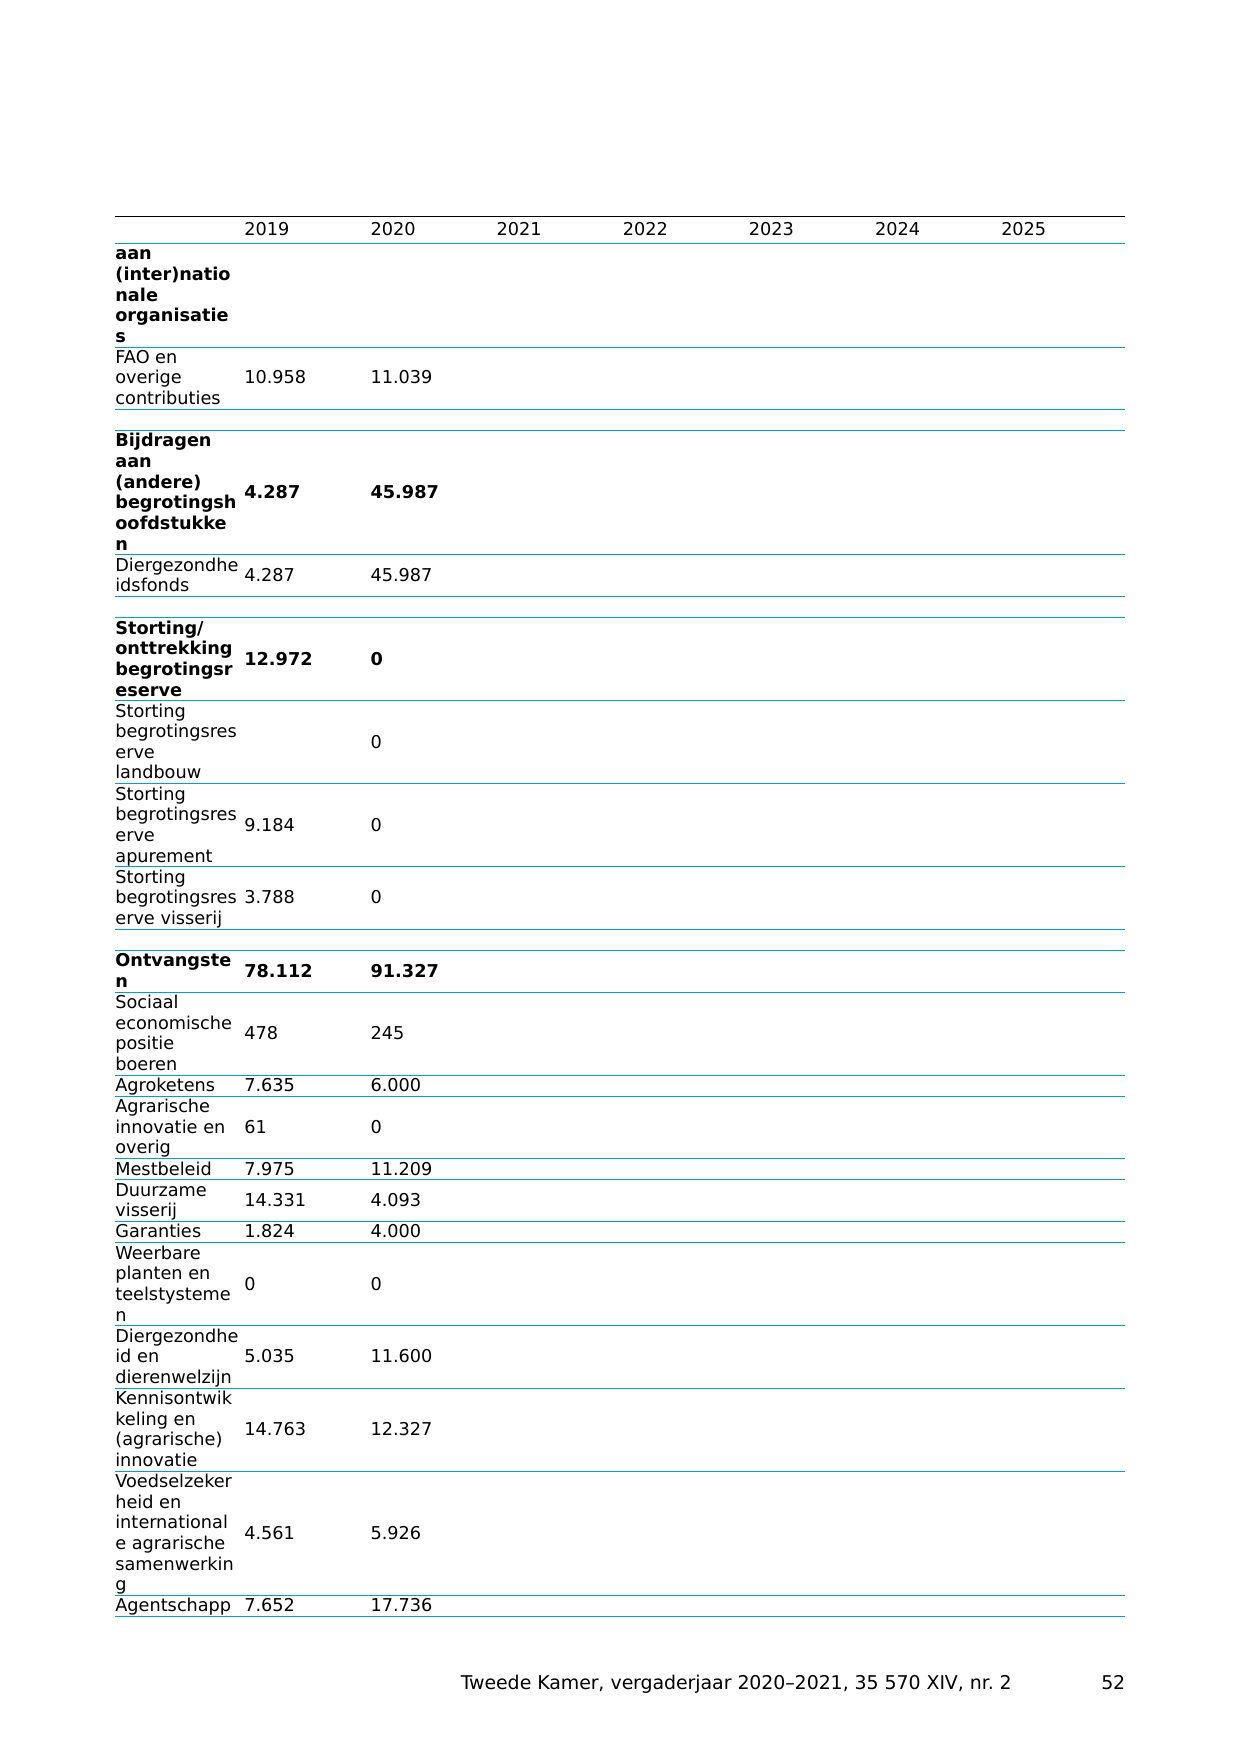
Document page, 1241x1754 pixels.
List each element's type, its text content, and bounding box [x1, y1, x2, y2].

table_cell 0 [368, 1243, 493, 1325]
table_cell [620, 597, 746, 617]
table_cell [746, 1076, 872, 1096]
table_cell [746, 1097, 872, 1158]
table_cell [494, 1076, 620, 1096]
table_cell [115, 217, 241, 243]
table_cell [115, 410, 241, 430]
table_cell 12.972 [241, 618, 367, 700]
table_cell [998, 348, 1125, 409]
table_cell [746, 1243, 872, 1325]
table_cell [620, 930, 746, 950]
table_cell [998, 431, 1125, 554]
table_cell 11.209 [368, 1159, 493, 1179]
table_cell [620, 867, 746, 928]
table_cell [998, 993, 1125, 1074]
table_cell 2024 [872, 217, 998, 243]
table_cell Storting/onttrekking begrotingsreserve [115, 618, 241, 700]
table_cell [494, 701, 620, 783]
table_cell [494, 993, 620, 1074]
table_cell 12.327 [368, 1389, 493, 1471]
table_cell 4.287 [241, 431, 367, 554]
table_cell [872, 597, 998, 617]
table_cell [998, 951, 1125, 991]
table_cell [998, 1389, 1125, 1471]
table_cell [746, 244, 872, 346]
table_cell [620, 1389, 746, 1471]
table_cell [746, 930, 872, 950]
table_cell [998, 1076, 1125, 1096]
table_cell [872, 555, 998, 596]
table_cell 7.635 [241, 1076, 367, 1096]
table_cell 2022 [620, 217, 746, 243]
table_cell [872, 1097, 998, 1158]
table_cell 45.987 [368, 431, 493, 554]
table_cell 61 [241, 1097, 367, 1158]
table_cell [872, 1222, 998, 1242]
table_cell [494, 597, 620, 617]
table_cell [872, 431, 998, 554]
table_cell [872, 1243, 998, 1325]
table_cell 78.112 [241, 951, 367, 991]
table_cell 4.561 [241, 1472, 367, 1595]
table_cell [620, 244, 746, 346]
table_cell [872, 1159, 998, 1179]
table_cell [998, 555, 1125, 596]
table_cell [872, 1076, 998, 1096]
table_cell [746, 1326, 872, 1387]
table_cell [494, 1159, 620, 1179]
table_cell 0 [368, 618, 493, 700]
table_cell [998, 930, 1125, 950]
table_cell [620, 1596, 746, 1616]
table_cell 9.184 [241, 784, 367, 866]
table_cell 0 [368, 701, 493, 783]
table_cell Sociaal economische positie boeren [115, 993, 241, 1074]
table_cell [872, 951, 998, 991]
table_cell [746, 1222, 872, 1242]
table_cell [494, 410, 620, 430]
table_cell 91.327 [368, 951, 493, 991]
table_cell Mestbeleid [115, 1159, 241, 1179]
table_cell FAO en overige contributies [115, 348, 241, 409]
table_cell [241, 930, 367, 950]
table_cell Agrarische innovatie en overig [115, 1097, 241, 1158]
table_cell Storting begrotingsreserve apurement [115, 784, 241, 866]
table_cell [998, 1596, 1125, 1616]
table_cell [872, 348, 998, 409]
table_cell [746, 951, 872, 991]
table_cell [872, 993, 998, 1074]
table_cell [241, 410, 367, 430]
table_cell [620, 993, 746, 1074]
table_cell [494, 784, 620, 866]
table_cell 17.736 [368, 1596, 493, 1616]
table_cell [494, 1243, 620, 1325]
table_cell 4.287 [241, 555, 367, 596]
table_cell 0 [368, 784, 493, 866]
table_cell [494, 244, 620, 346]
table_cell 11.039 [368, 348, 493, 409]
table_cell 10.958 [241, 348, 367, 409]
table_cell [998, 1180, 1125, 1221]
table_cell 4.000 [368, 1222, 493, 1242]
table_cell [368, 244, 493, 346]
table_cell aan (inter)nationale organisaties [115, 244, 241, 346]
table_cell 3.788 [241, 867, 367, 928]
table_cell [494, 1180, 620, 1221]
table_cell [494, 1596, 620, 1616]
table_cell [494, 348, 620, 409]
table_cell [746, 867, 872, 928]
table_cell [115, 930, 241, 950]
table_cell [620, 1326, 746, 1387]
table_cell [746, 1472, 872, 1595]
table_cell [368, 597, 493, 617]
table_cell [872, 1180, 998, 1221]
table_cell 0 [368, 867, 493, 928]
table_cell Agentschapp [115, 1596, 241, 1616]
table_cell 0 [368, 1097, 493, 1158]
table_cell 2025 [998, 217, 1125, 243]
table_cell [620, 1159, 746, 1179]
table_cell [998, 784, 1125, 866]
table_cell [746, 784, 872, 866]
table_cell 478 [241, 993, 367, 1074]
table_cell [872, 930, 998, 950]
table_cell 5.926 [368, 1472, 493, 1595]
table_cell [620, 1097, 746, 1158]
table_cell [746, 1159, 872, 1179]
table_cell [998, 1326, 1125, 1387]
table_cell [746, 993, 872, 1074]
table_cell [494, 618, 620, 700]
table_cell 7.652 [241, 1596, 367, 1616]
table_cell Agroketens [115, 1076, 241, 1096]
table_cell [620, 618, 746, 700]
table_cell 2019 [241, 217, 367, 243]
table_cell [746, 555, 872, 596]
table_cell [746, 1596, 872, 1616]
table_cell [872, 410, 998, 430]
table_cell [620, 1222, 746, 1242]
table_cell Weerbare planten en teelstystemen [115, 1243, 241, 1325]
table_cell [998, 701, 1125, 783]
table_cell [494, 431, 620, 554]
table_cell [620, 431, 746, 554]
table_cell [115, 597, 241, 617]
table_cell [998, 1159, 1125, 1179]
table_cell [620, 555, 746, 596]
table_cell [998, 867, 1125, 928]
table_cell [746, 348, 872, 409]
table_cell [494, 867, 620, 928]
table_cell [998, 410, 1125, 430]
table_cell 245 [368, 993, 493, 1074]
table_cell 2023 [746, 217, 872, 243]
table_cell [620, 1243, 746, 1325]
table_cell [241, 244, 367, 346]
table_cell [746, 597, 872, 617]
table_cell [494, 1222, 620, 1242]
table_cell [746, 410, 872, 430]
table_cell [998, 1243, 1125, 1325]
table_cell 5.035 [241, 1326, 367, 1387]
table_cell [872, 1596, 998, 1616]
table_cell [620, 784, 746, 866]
table_cell [746, 618, 872, 700]
table_cell 2020 [368, 217, 493, 243]
table_cell Diergezondheid en dierenwelzijn [115, 1326, 241, 1387]
table_cell [746, 1180, 872, 1221]
table_cell [872, 701, 998, 783]
table_cell [998, 1472, 1125, 1595]
table_cell [494, 1389, 620, 1471]
table_cell [620, 701, 746, 783]
table_cell [368, 930, 493, 950]
table_cell [494, 555, 620, 596]
table_cell Diergezondheidsfonds [115, 555, 241, 596]
table_cell Duurzame visserij [115, 1180, 241, 1221]
table_cell Bijdragen aan (andere) begrotingshoofdstukken [115, 431, 241, 554]
table_cell [494, 930, 620, 950]
table_cell [241, 597, 367, 617]
table_cell [872, 1326, 998, 1387]
table_cell [494, 1472, 620, 1595]
table_cell 4.093 [368, 1180, 493, 1221]
table_cell [620, 1472, 746, 1595]
table_cell Storting begrotingsreserve visserij [115, 867, 241, 928]
table_cell [241, 701, 367, 783]
table_cell [872, 244, 998, 346]
table_cell [746, 1389, 872, 1471]
table_cell Voedselzekerheid en internationale agrarische samenwerking [115, 1472, 241, 1595]
table_cell 1.824 [241, 1222, 367, 1242]
table_cell 0 [241, 1243, 367, 1325]
table_cell Kennisontwikkeling en (agrarische) innovatie [115, 1389, 241, 1471]
table_cell [368, 410, 493, 430]
table_cell 14.331 [241, 1180, 367, 1221]
table_cell Garanties [115, 1222, 241, 1242]
table_cell [620, 348, 746, 409]
table_cell [872, 784, 998, 866]
table_cell [872, 1389, 998, 1471]
table_header Budgettaire gevolgen van beleid art. 11 (bedragen x € 1.000) [115, 191, 1125, 216]
table_cell [494, 1097, 620, 1158]
table_cell [998, 597, 1125, 617]
table_cell Storting begrotingsreserve landbouw [115, 701, 241, 783]
table_cell [620, 1076, 746, 1096]
table_cell [494, 951, 620, 991]
table_cell [872, 1472, 998, 1595]
table_cell [872, 618, 998, 700]
table_cell [620, 951, 746, 991]
table_cell [494, 1326, 620, 1387]
table_cell 45.987 [368, 555, 493, 596]
table_cell 2021 [494, 217, 620, 243]
table_cell Ontvangsten [115, 951, 241, 991]
table_cell 14.763 [241, 1389, 367, 1471]
table_cell [998, 1222, 1125, 1242]
table_cell [998, 244, 1125, 346]
table_cell [998, 618, 1125, 700]
table_cell [620, 1180, 746, 1221]
table_cell [620, 410, 746, 430]
table_cell 7.975 [241, 1159, 367, 1179]
table_cell [746, 431, 872, 554]
table_cell [998, 1097, 1125, 1158]
table_cell 6.000 [368, 1076, 493, 1096]
table_cell [872, 867, 998, 928]
table_cell 11.600 [368, 1326, 493, 1387]
table_cell [746, 701, 872, 783]
